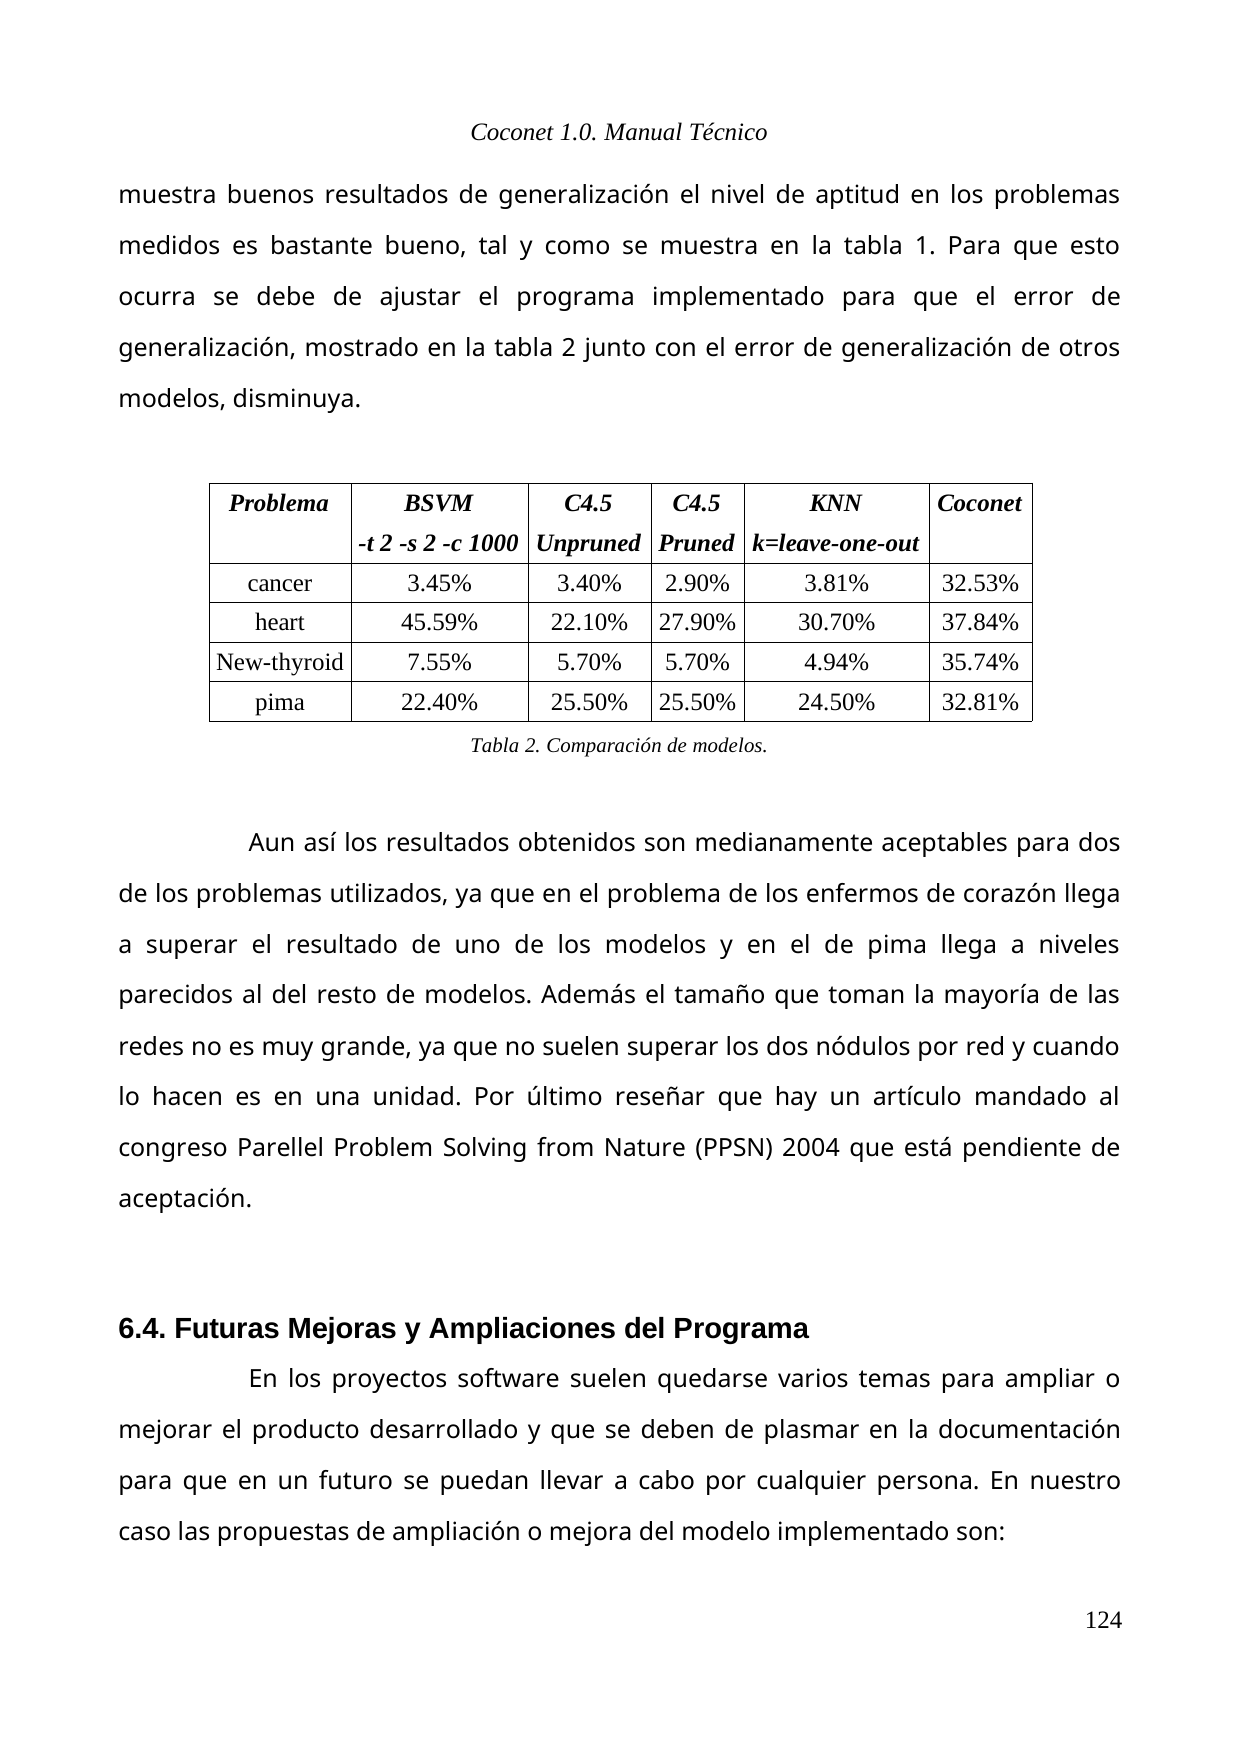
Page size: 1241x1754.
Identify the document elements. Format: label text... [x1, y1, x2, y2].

table_cell 5,70% [652, 643, 744, 681]
table_header C4.5 Unpruned [529, 484, 651, 563]
table_header BSVM -t 2 -s 2 -c 1000 [352, 484, 528, 563]
table_cell cancer [210, 564, 351, 602]
table_cell 3,81% [745, 564, 929, 602]
table_cell 5,70% [529, 643, 651, 681]
table_cell pima [210, 682, 351, 721]
table_cell 37,84% [930, 603, 1032, 642]
table_header KNN k=leave-one-out [745, 484, 929, 563]
table_cell 3,40% [529, 564, 651, 602]
table_cell 25,50% [652, 682, 744, 721]
table_cell 32,53% [930, 564, 1032, 602]
text En los proyectos software suelen quedarse varios temas para ampliar o mejorar el producto desarrollado y que se deben de plasmar en la documentación para que en un futuro se puedan llevar a cabo por cualquier persona. En nuestro caso las propuestas de ampliación o mejora del modelo implementado son: [118, 1361, 1122, 1548]
text muestra buenos resultados de generalización el nivel de aptitud en los problemas medidos es bastante bueno, tal y como se muestra en la tabla 1. Para que esto ocurra se debe de ajustar el programa implementado para que el error de generalización, mostrado en la tabla 2 junto con el error de generalización de otros modelos, disminuya. [118, 177, 1122, 415]
table_cell 22,40% [352, 682, 528, 721]
table_cell 4,94% [745, 643, 929, 681]
table_cell 7,55% [352, 643, 528, 681]
table_cell 2,90% [652, 564, 744, 602]
table_header Coconet [930, 484, 1032, 563]
text Aun así los resultados obtenidos son medianamente aceptables para dos de los problemas utilizados, ya que en el problema de los enfermos de corazón llega a superar el resultado de uno de los modelos y en el de pima llega a niveles parecidos al del resto de modelos. Además el tamaño que toman la mayoría de las redes no es muy grande, ya que no suelen superar los dos nódulos por red y cuando lo hacen es en una unidad. Por último reseñar que hay un artículo mandado al congreso Parellel Problem Solving from Nature (PPSN) 2004 que está pendiente de aceptación. [118, 825, 1122, 1215]
table_cell 24,50% [745, 682, 929, 721]
subtitle 6.4. Futuras Mejoras y Ampliaciones del Programa [118, 1312, 1122, 1344]
table_cell 25,50% [529, 682, 651, 721]
table_cell 30,70% [745, 603, 929, 642]
table_cell 22,10% [529, 603, 651, 642]
table_header Problema [210, 484, 351, 563]
table_cell 27,90% [652, 603, 744, 642]
table_cell New-thyroid [210, 643, 351, 681]
table_header C4.5 Pruned [652, 484, 744, 563]
table_cell 45,59% [352, 603, 528, 642]
table_cell 32,81% [930, 682, 1032, 721]
table_cell 3,45% [352, 564, 528, 602]
text Tabla 2. Comparación de modelos. [118, 734, 1122, 757]
table_cell 35,74% [930, 643, 1032, 681]
table_cell heart [210, 603, 351, 642]
